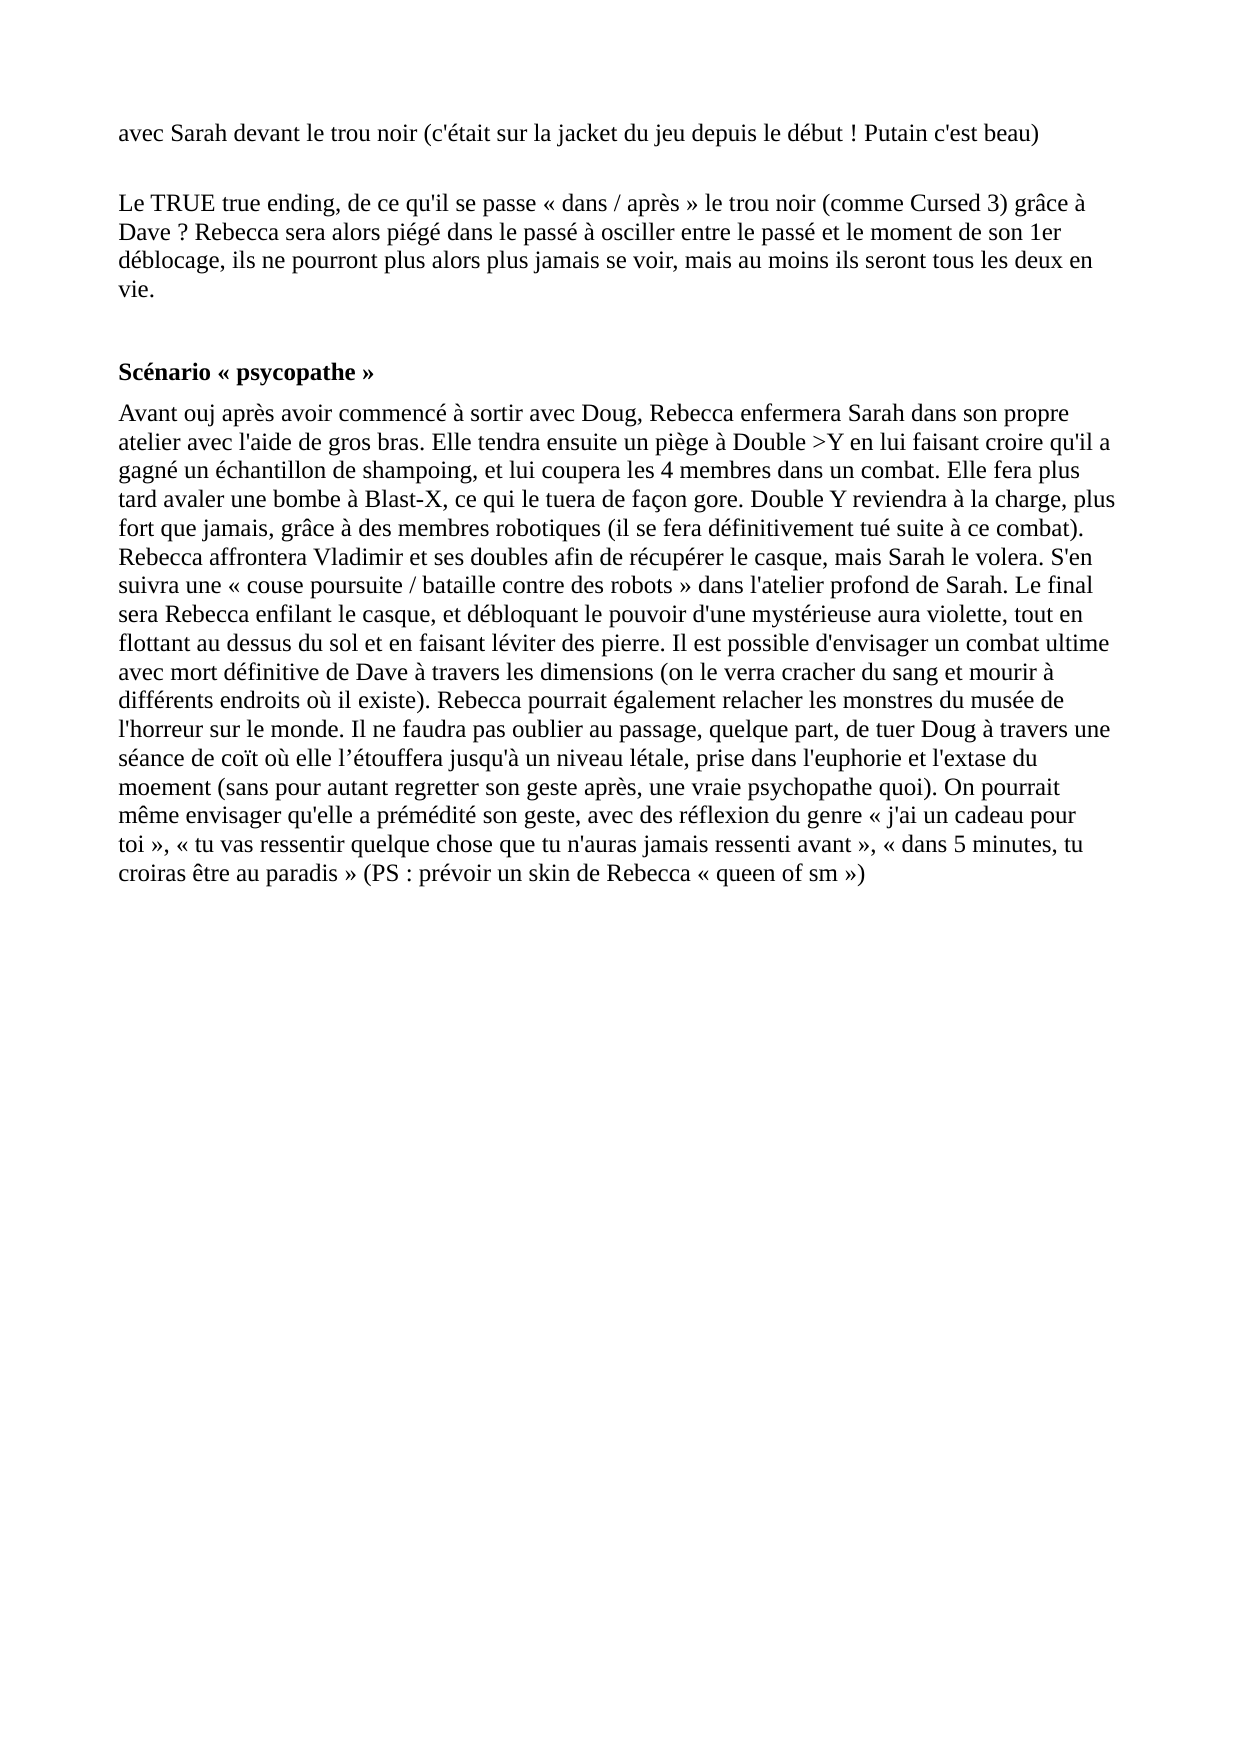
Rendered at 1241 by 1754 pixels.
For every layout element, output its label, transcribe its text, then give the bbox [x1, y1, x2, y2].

text Le TRUE true ending, de ce qu'il se passe « dans / après » le trou noir (comme Cursed 3) grâce à Dave ? Rebecca sera alors piégé dans le passé à osciller entre le passé et le moment de son 1er déblocage, ils ne pourront plus alors plus jamais se voir, mais au moins ils seront tous les deux en vie. [118, 188, 1122, 303]
text Scénario « psycopathe » [118, 357, 1122, 386]
text Avant ouj après avoir commencé à sortir avec Doug, Rebecca enfermera Sarah dans son propre atelier avec l'aide de gros bras. Elle tendra ensuite un piège à Double >Y en lui faisant croire qu'il a gagné un échantillon de shampoing, et lui coupera les 4 membres dans un combat. Elle fera plus tard avaler une bombe à Blast-X, ce qui le tuera de façon gore. Double Y reviendra à la charge, plus fort que jamais, grâce à des membres robotiques (il se fera définitivement tué suite à ce combat). Rebecca affrontera Vladimir et ses doubles afin de récupérer le casque, mais Sarah le volera. S'en suivra une « couse poursuite / bataille contre des robots » dans l'atelier profond de Sarah. Le final sera Rebecca enfilant le casque, et débloquant le pouvoir d'une mystérieuse aura violette, tout en flottant au dessus du sol et en faisant léviter des pierre. Il est possible d'envisager un combat ultime avec mort définitive de Dave à travers les dimensions (on le verra cracher du sang et mourir à différents endroits où il existe). Rebecca pourrait également relacher les monstres du musée de l'horreur sur le monde. Il ne faudra pas oublier au passage, quelque part, de tuer Doug à travers une séance de coït où elle l’étouffera jusqu'à un niveau létale, prise dans l'euphorie et l'extase du moement (sans pour autant regretter son geste après, une vraie psychopathe quoi). On pourrait même envisager qu'elle a prémédité son geste, avec des réflexion du genre « j'ai un cadeau pour toi », « tu vas ressentir quelque chose que tu n'auras jamais ressenti avant », « dans 5 minutes, tu croiras être au paradis » (PS : prévoir un skin de Rebecca « queen of sm ») [118, 398, 1122, 887]
text avec Sarah devant le trou noir (c'était sur la jacket du jeu depuis le début ! Putain c'est beau) [118, 118, 1122, 176]
